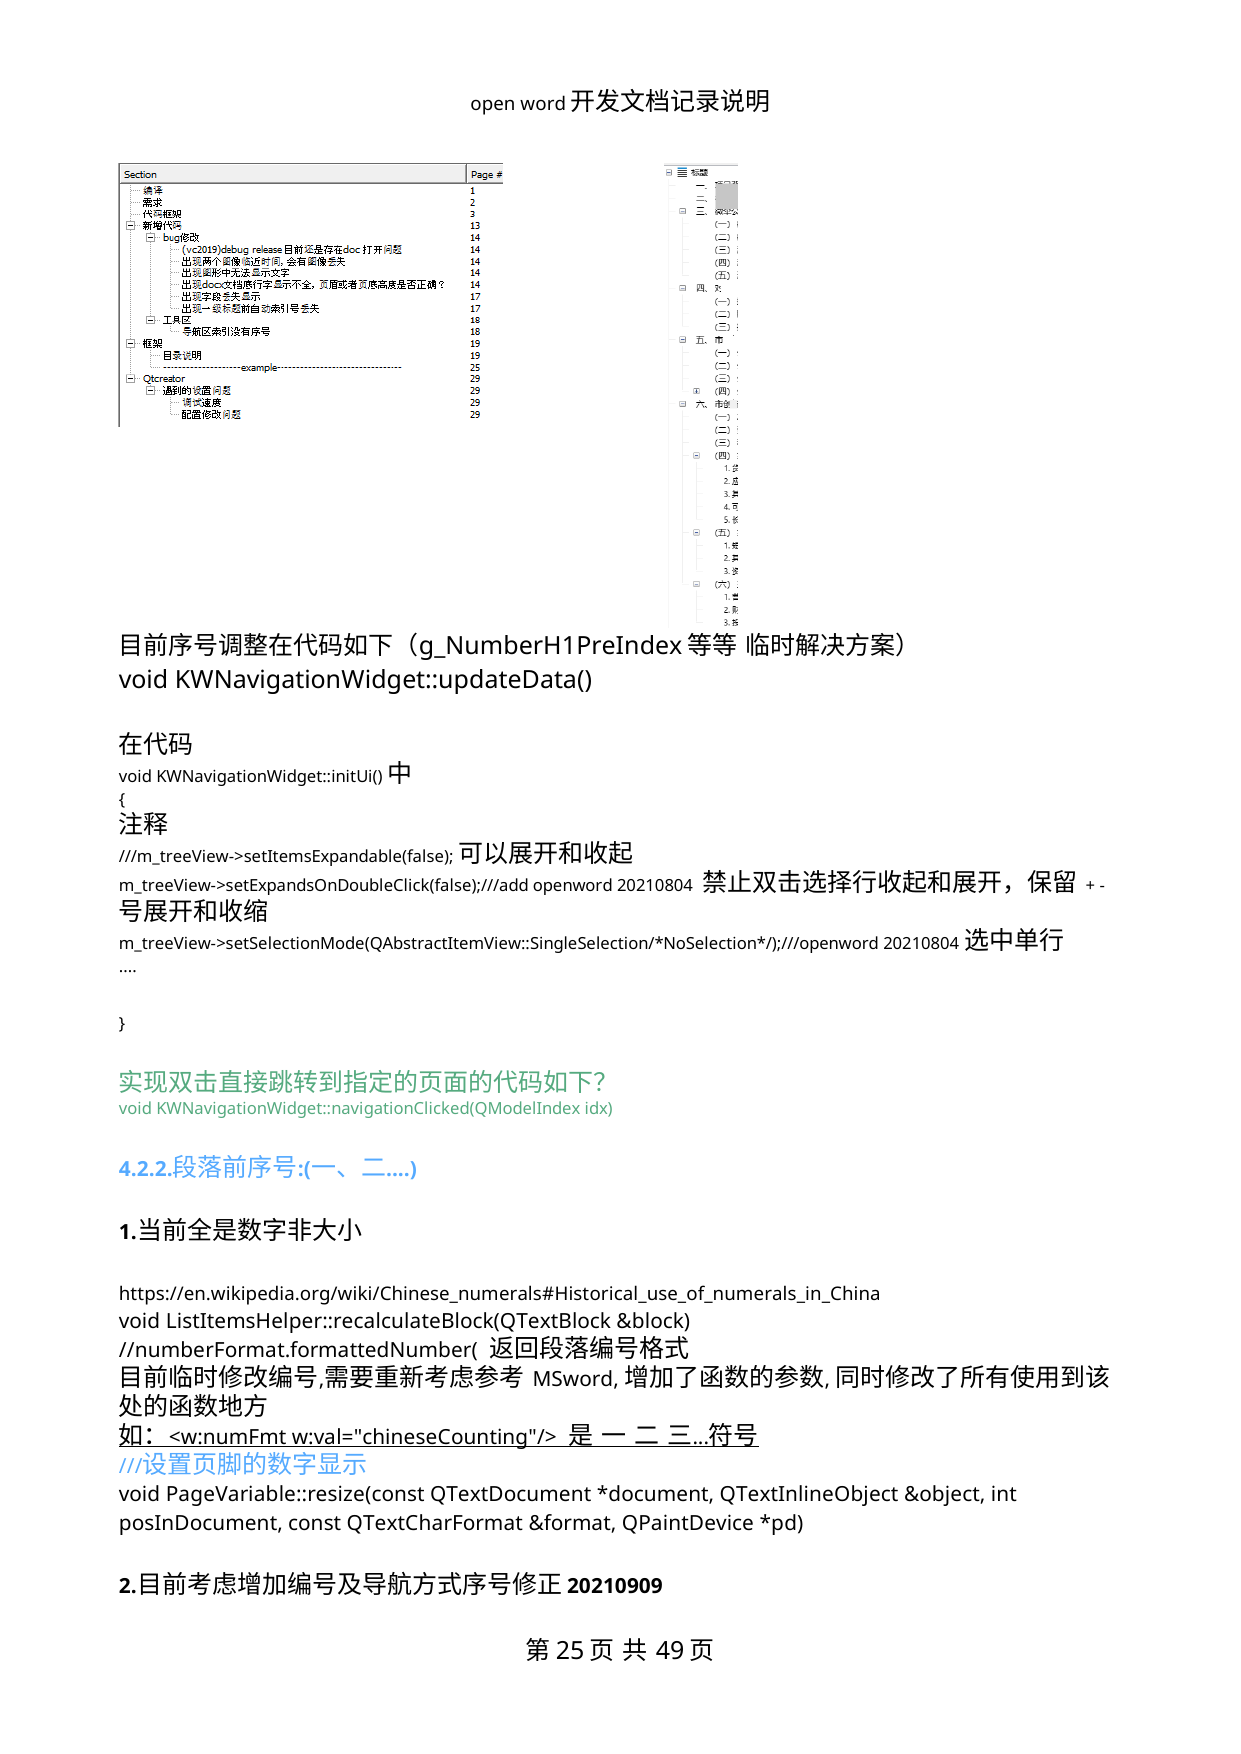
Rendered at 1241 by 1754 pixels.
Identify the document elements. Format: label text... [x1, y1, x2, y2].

picture [118, 163, 503, 427]
text 如：<w:numFmt w:val="chineseCounting"/> 是 一 二 三...符号 [119, 1421, 1121, 1450]
text void KWNavigationWidget::navigationClicked(QModelIndex idx) [119, 1097, 1121, 1119]
text m_treeView->setExpandsOnDoubleClick(false);///add openword 20210804 禁止双击选择行收起和展开，保留 + - 号展开和收缩 [119, 868, 1121, 926]
text { [119, 788, 1121, 810]
text } [119, 1012, 1121, 1034]
text //numberFormat.formattedNumber( 返回段落编号格式 [119, 1334, 1121, 1363]
text 2.目前考虑增加编号及导航方式序号修正20210909 [119, 1570, 1121, 1599]
text 实现双击直接跳转到指定的页面的代码如下？ [119, 1068, 1121, 1097]
text void KWNavigationWidget::updateData() [119, 662, 1121, 696]
text m_treeView->setSelectionMode(QAbstractItemView::SingleSelection/*NoSelection*/);///openword 20210804 选中单行 [119, 926, 1121, 955]
text https://en.wikipedia.org/wiki/Chinese_numerals#Historical_use_of_numerals_in_China [119, 1279, 1121, 1306]
text 1.当前全是数字非大小 [119, 1217, 1121, 1246]
text 目前临时修改编号,需要重新考虑参考 MSword, 增加了函数的参数, 同时修改了所有使用到该处的函数地方 [119, 1363, 1121, 1421]
text 注释 [119, 810, 1121, 839]
text .... [119, 955, 1121, 978]
text 在代码 [119, 730, 1121, 759]
text ///设置页脚的数字显示 [119, 1450, 1121, 1479]
text 目前序号调整在代码如下（g_NumberH1PreIndex等等 临时解决方案） [119, 628, 1121, 662]
text void PageVariable::resize(const QTextDocument *document, QTextInlineObject &object, int posInDocument, const QTextCharFormat &format, QPaintDevice *pd) [119, 1479, 1121, 1536]
text ///m_treeView->setItemsExpandable(false); 可以展开和收起 [119, 839, 1121, 868]
text void KWNavigationWidget::initUi() 中 [119, 759, 1121, 788]
text void ListItemsHelper::recalculateBlock(QTextBlock &block) [119, 1306, 1121, 1334]
picture [664, 163, 738, 628]
subtitle 段落前序号:(一、二....) [119, 1153, 1121, 1183]
